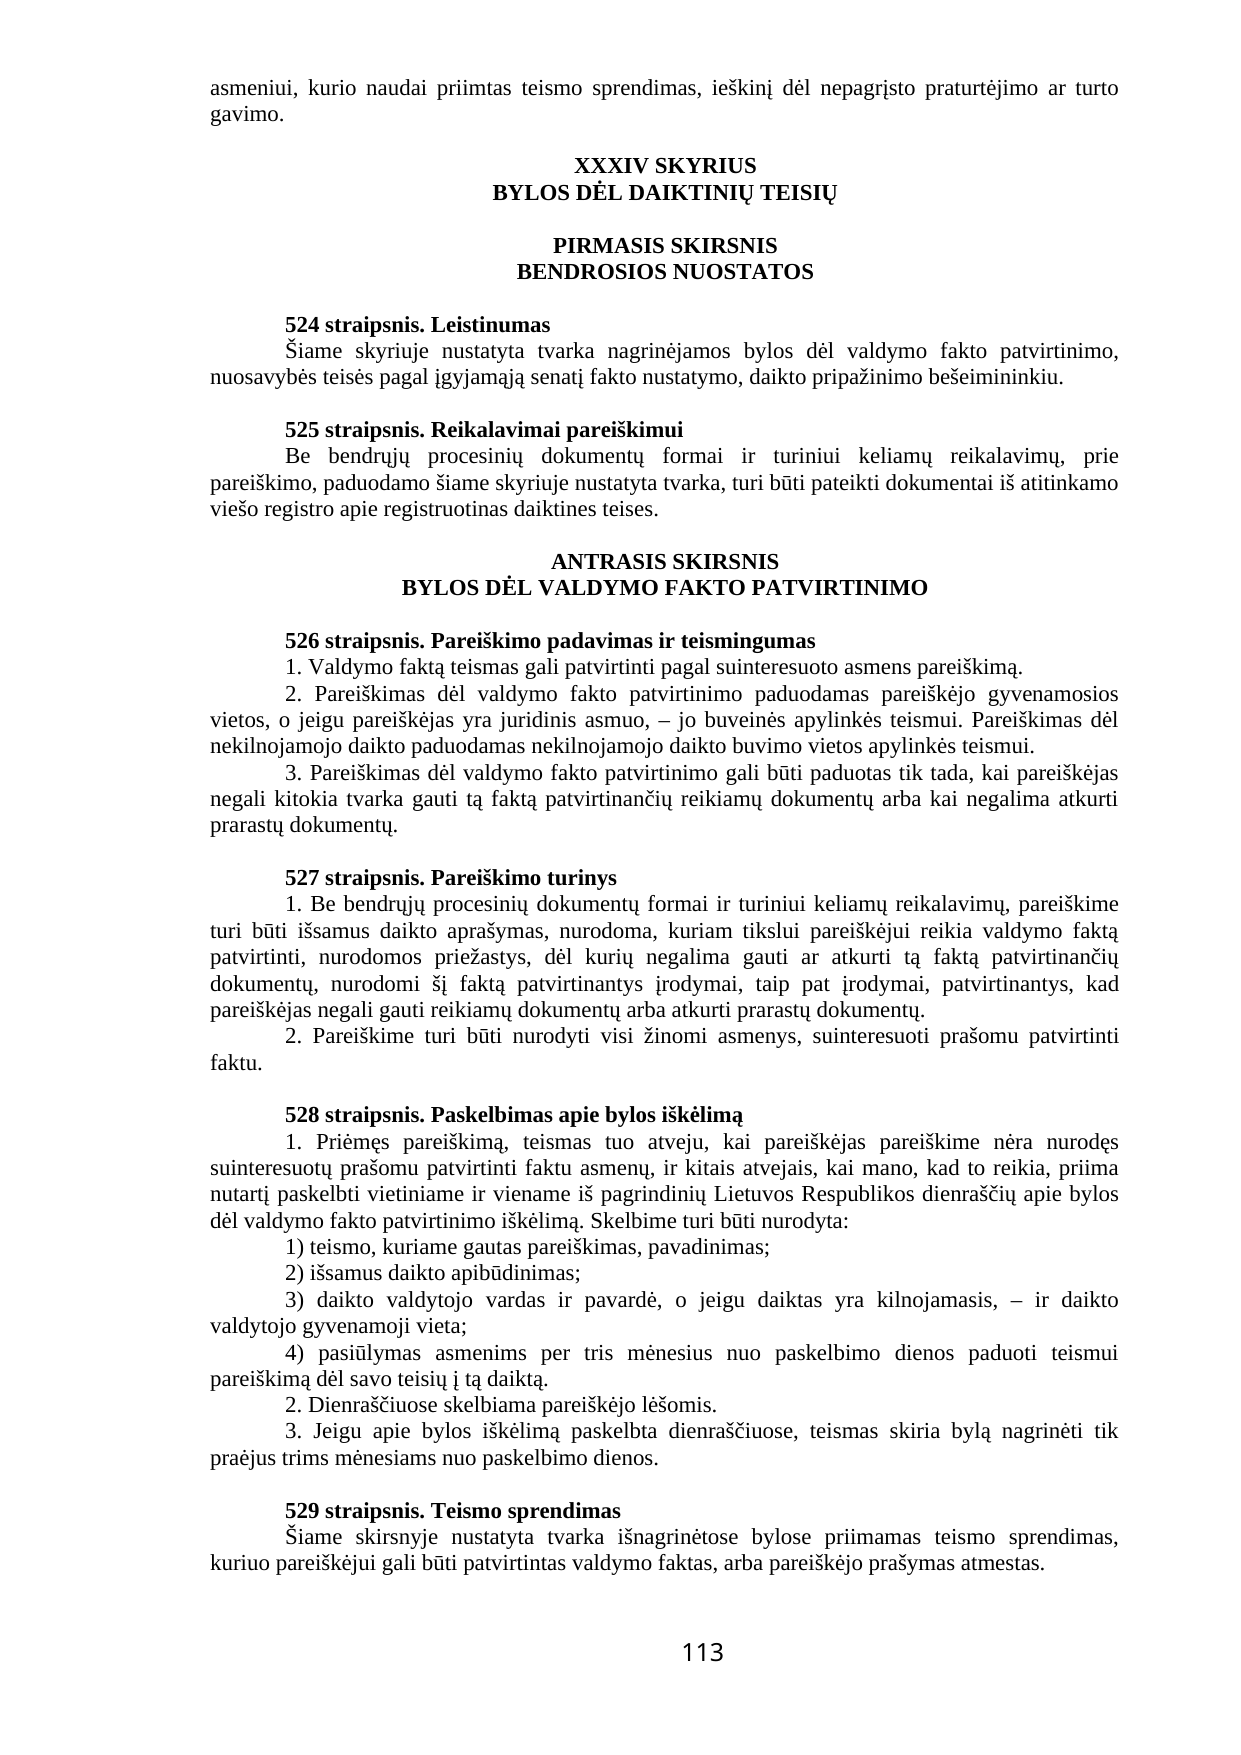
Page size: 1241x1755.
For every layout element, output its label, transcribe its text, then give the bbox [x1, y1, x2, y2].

subtitle Bylos DĖL daiktinių teisių [210, 179, 1120, 205]
text 1. Valdymo faktą teismas gali patvirtinti pagal suinteresuoto asmens pareiškimą. [210, 653, 1120, 680]
subtitle Bendrosios nuostatos [210, 258, 1120, 284]
text 2. Pareiškimas dėl valdymo fakto patvirtinimo paduodamas pareiškėjo gyvenamosios vietos, o jeigu pareiškėjas yra juridinis asmuo, – jo buveinės apylinkės teismui. Pareiškimas dėl nekilnojamojo daikto paduodamas nekilnojamojo daikto buvimo vietos apylinkės teismui. [210, 680, 1120, 759]
text 529 straipsnis. Teismo sprendimas [210, 1497, 1120, 1523]
text 1. Priėmęs pareiškimą, teismas tuo atveju, kai pareiškėjas pareiškime nėra nurodęs suinteresuotų prašomu patvirtinti faktu asmenų, ir kitais atvejais, kai mano, kad to reikia, priima nutartį paskelbti vietiniame ir viename iš pagrindinių Lietuvos Respublikos dienraščių apie bylos dėl valdymo fakto patvirtinimo iškėlimą. Skelbime turi būti nurodyta: [210, 1128, 1120, 1233]
text asmeniui, kurio naudai priimtas teismo sprendimas, ieškinį dėl nepagrįsto praturtėjimo ar turto gavimo. [210, 73, 1120, 126]
text Šiame skyriuje nustatyta tvarka nagrinėjamos bylos dėl valdymo fakto patvirtinimo, nuosavybės teisės pagal įgyjamąją senatį fakto nustatymo, daikto pripažinimo bešeimininkiu. [210, 337, 1120, 390]
subtitle Antrasis skirsnis [210, 548, 1120, 574]
text 2. Pareiškime turi būti nurodyti visi žinomi asmenys, suinteresuoti prašomu patvirtinti faktu. [210, 1022, 1120, 1075]
text 526 straipsnis. Pareiškimo padavimas ir teismingumas [210, 627, 1120, 653]
text 527 straipsnis. Pareiškimo turinys [210, 864, 1120, 891]
subtitle BYLOS DĖL Valdymo fakto patvirtinimo [210, 574, 1120, 601]
text 1. Be bendrųjų procesinių dokumentų formai ir turiniui keliamų reikalavimų, pareiškime turi būti išsamus daikto aprašymas, nurodoma, kuriam tikslui pareiškėjui reikia valdymo faktą patvirtinti, nurodomos priežastys, dėl kurių negalima gauti ar atkurti tą faktą patvirtinančių dokumentų, nurodomi šį faktą patvirtinantys įrodymai, taip pat įrodymai, patvirtinantys, kad pareiškėjas negali gauti reikiamų dokumentų arba atkurti prarastų dokumentų. [210, 891, 1120, 1022]
text 3. Pareiškimas dėl valdymo fakto patvirtinimo gali būti paduotas tik tada, kai pareiškėjas negali kitokia tvarka gauti tą faktą patvirtinančių reikiamų dokumentų arba kai negalima atkurti prarastų dokumentų. [210, 759, 1120, 838]
text 524 straipsnis. Leistinumas [210, 311, 1120, 337]
text 525 straipsnis. Reikalavimai pareiškimui [210, 416, 1120, 442]
subtitle XXXIV skyrius [210, 153, 1120, 179]
text Be bendrųjų procesinių dokumentų formai ir turiniui keliamų reikalavimų, prie pareiškimo, paduodamo šiame skyriuje nustatyta tvarka, turi būti pateikti dokumentai iš atitinkamo viešo registro apie registruotinas daiktines teises. [210, 442, 1120, 522]
text Šiame skirsnyje nustatyta tvarka išnagrinėtose bylose priimamas teismo sprendimas, kuriuo pareiškėjui gali būti patvirtintas valdymo faktas, arba pareiškėjo prašymas atmestas. [210, 1523, 1120, 1576]
text 4) pasiūlymas asmenims per tris mėnesius nuo paskelbimo dienos paduoti teismui pareiškimą dėl savo teisių į tą daiktą. [210, 1338, 1120, 1391]
text 1) teismo, kuriame gautas pareiškimas, pavadinimas; [210, 1233, 1120, 1259]
text 3. Jeigu apie bylos iškėlimą paskelbta dienraščiuose, teismas skiria bylą nagrinėti tik praėjus trims mėnesiams nuo paskelbimo dienos. [210, 1418, 1120, 1470]
text 528 straipsnis. Paskelbimas apie bylos iškėlimą [210, 1101, 1120, 1128]
text 2) išsamus daikto apibūdinimas; [210, 1259, 1120, 1286]
subtitle Pirmasis skirsnis [210, 232, 1120, 258]
text 2. Dienraščiuose skelbiama pareiškėjo lėšomis. [210, 1391, 1120, 1418]
text 3) daikto valdytojo vardas ir pavardė, o jeigu daiktas yra kilnojamasis, – ir daikto valdytojo gyvenamoji vieta; [210, 1286, 1120, 1338]
